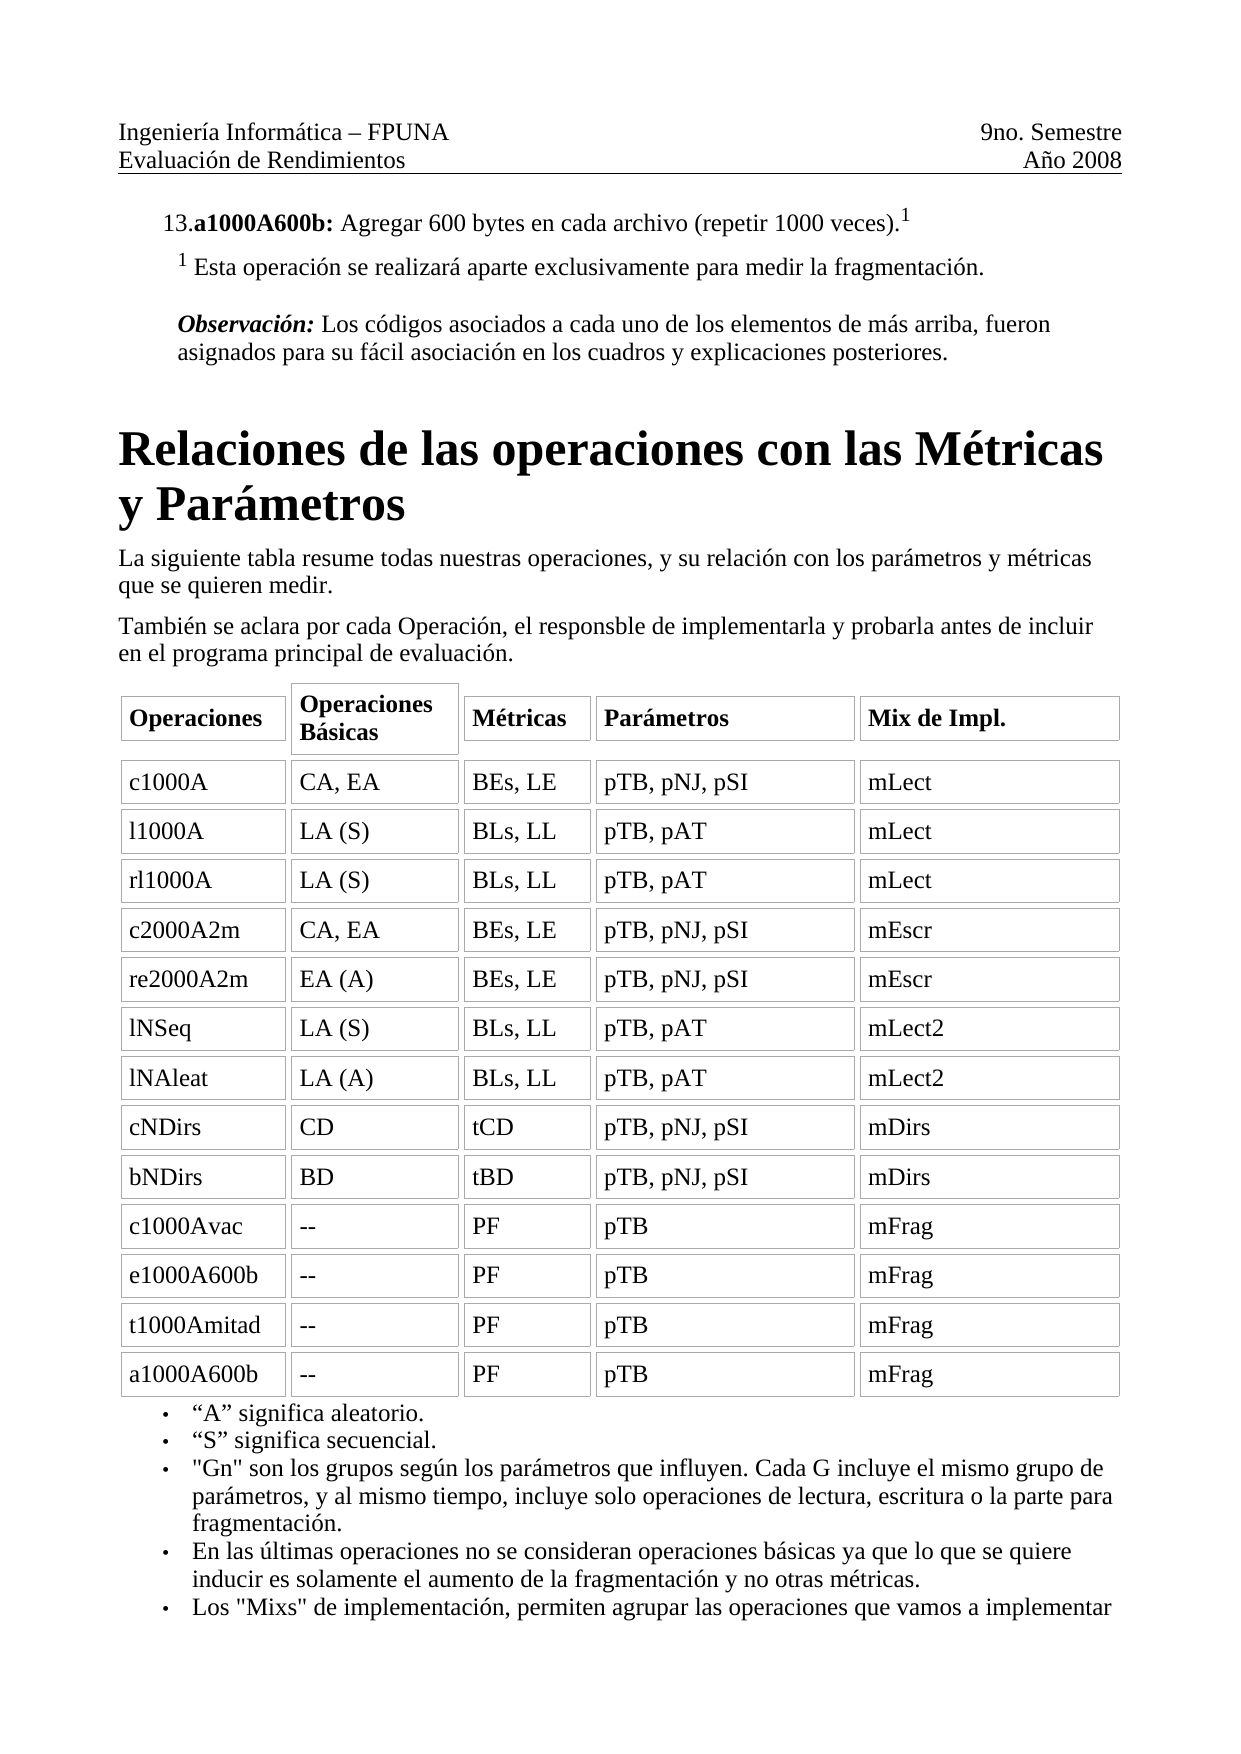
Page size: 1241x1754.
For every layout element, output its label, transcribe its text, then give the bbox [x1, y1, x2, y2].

table_cell a1000A600b [118, 1349, 288, 1399]
table_cell LA (S) [289, 1004, 461, 1053]
table_cell mFrag [857, 1349, 1122, 1399]
table_cell pTB, pNJ, pSI [593, 757, 857, 806]
table_cell mEscr [857, 954, 1122, 1004]
table_cell c2000A2m [118, 905, 288, 954]
text También se aclara por cada Operación, el responsble de implementarla y probarla antes de incluir en el programa principal de evaluación. [118, 612, 1122, 667]
table_cell CA, EA [289, 757, 461, 806]
table_cell mFrag [857, 1201, 1122, 1251]
table_cell cNDirs [118, 1103, 288, 1152]
table_cell mLect2 [857, 1004, 1122, 1053]
table_cell rl1000A [118, 856, 288, 905]
list a1000A600b: Agregar 600 bytes en cada archivo (repetir 1000 veces).1 [162, 204, 1122, 236]
table_cell mLect [857, 806, 1122, 856]
table_cell pTB [593, 1300, 857, 1349]
table_cell bNDirs [118, 1152, 288, 1201]
text La siguiente tabla resume todas nuestras operaciones, y su relación con los parámetros y métricas que se quieren medir. [118, 544, 1122, 599]
table_cell re2000A2m [118, 954, 288, 1004]
table_cell lNAleat [118, 1053, 288, 1102]
table_cell mFrag [857, 1300, 1122, 1349]
table_cell pTB, pAT [593, 806, 857, 856]
table_header Operaciones [118, 680, 288, 757]
list “A” significa aleatorio. [162, 1399, 1122, 1426]
table_cell PF [461, 1300, 593, 1349]
list Los "Mixs" de implementación, permiten agrupar las operaciones que vamos a implementar [162, 1593, 1122, 1620]
table_cell mLect2 [857, 1053, 1122, 1102]
table_cell pTB, pNJ, pSI [593, 905, 857, 954]
table_cell BLs, LL [461, 856, 593, 905]
table_cell pTB [593, 1201, 857, 1251]
table_cell pTB [593, 1251, 857, 1300]
table_cell pTB, pAT [593, 1004, 857, 1053]
table_cell BLs, LL [461, 806, 593, 856]
table_cell LA (S) [289, 856, 461, 905]
table_cell mDirs [857, 1152, 1122, 1201]
list “S” significa secuencial. [162, 1426, 1122, 1454]
table_cell BEs, LE [461, 954, 593, 1004]
text Observación: Los códigos asociados a cada uno de los elementos de más arriba, fueron asignados para su fácil asociación en los cuadros y explicaciones posteriores. [177, 311, 1063, 366]
table_cell l1000A [118, 806, 288, 856]
table_cell pTB, pAT [593, 856, 857, 905]
table_header Mix de Impl. [857, 680, 1122, 757]
text 1 Esta operación se realizará aparte exclusivamente para medir la fragmentación. [177, 249, 1063, 281]
table_cell mLect [857, 856, 1122, 905]
table_cell BLs, LL [461, 1004, 593, 1053]
list En las últimas operaciones no se consideran operaciones básicas ya que lo que se quiere inducir es solamente el aumento de la fragmentación y no otras métricas. [162, 1537, 1122, 1593]
table_cell mLect [857, 757, 1122, 806]
table_header Métricas [461, 680, 593, 757]
subtitle Relaciones de las operaciones con las Métricas y Parámetros [118, 421, 1122, 531]
table_cell BLs, LL [461, 1053, 593, 1102]
table_cell mFrag [857, 1251, 1122, 1300]
table_cell c1000A [118, 757, 288, 806]
table_cell -- [289, 1201, 461, 1251]
table_cell CA, EA [289, 905, 461, 954]
list "Gn" son los grupos según los parámetros que influyen. Cada G incluye el mismo grupo de parámetros, y al mismo tiempo, incluye solo operaciones de lectura, escritura o la parte para fragmentación. [162, 1454, 1122, 1537]
table_cell BEs, LE [461, 757, 593, 806]
table_header Operaciones Básicas [289, 680, 461, 757]
table_cell t1000Amitad [118, 1300, 288, 1349]
table_cell -- [289, 1251, 461, 1300]
table_cell BD [289, 1152, 461, 1201]
table_cell lNSeq [118, 1004, 288, 1053]
table_cell tBD [461, 1152, 593, 1201]
table_cell -- [289, 1300, 461, 1349]
table_cell -- [289, 1349, 461, 1399]
table_cell LA (A) [289, 1053, 461, 1102]
table_cell mEscr [857, 905, 1122, 954]
table_header Parámetros [593, 680, 857, 757]
table_cell BEs, LE [461, 905, 593, 954]
table_cell mDirs [857, 1103, 1122, 1152]
table_cell LA (S) [289, 806, 461, 856]
table_cell pTB, pNJ, pSI [593, 1103, 857, 1152]
table_cell c1000Avac [118, 1201, 288, 1251]
table_cell tCD [461, 1103, 593, 1152]
table_cell pTB, pNJ, pSI [593, 954, 857, 1004]
table_cell pTB [593, 1349, 857, 1399]
table_cell PF [461, 1349, 593, 1399]
table_cell EA (A) [289, 954, 461, 1004]
table_cell PF [461, 1251, 593, 1300]
table_cell e1000A600b [118, 1251, 288, 1300]
table_cell PF [461, 1201, 593, 1251]
table_cell pTB, pNJ, pSI [593, 1152, 857, 1201]
table_cell pTB, pAT [593, 1053, 857, 1102]
